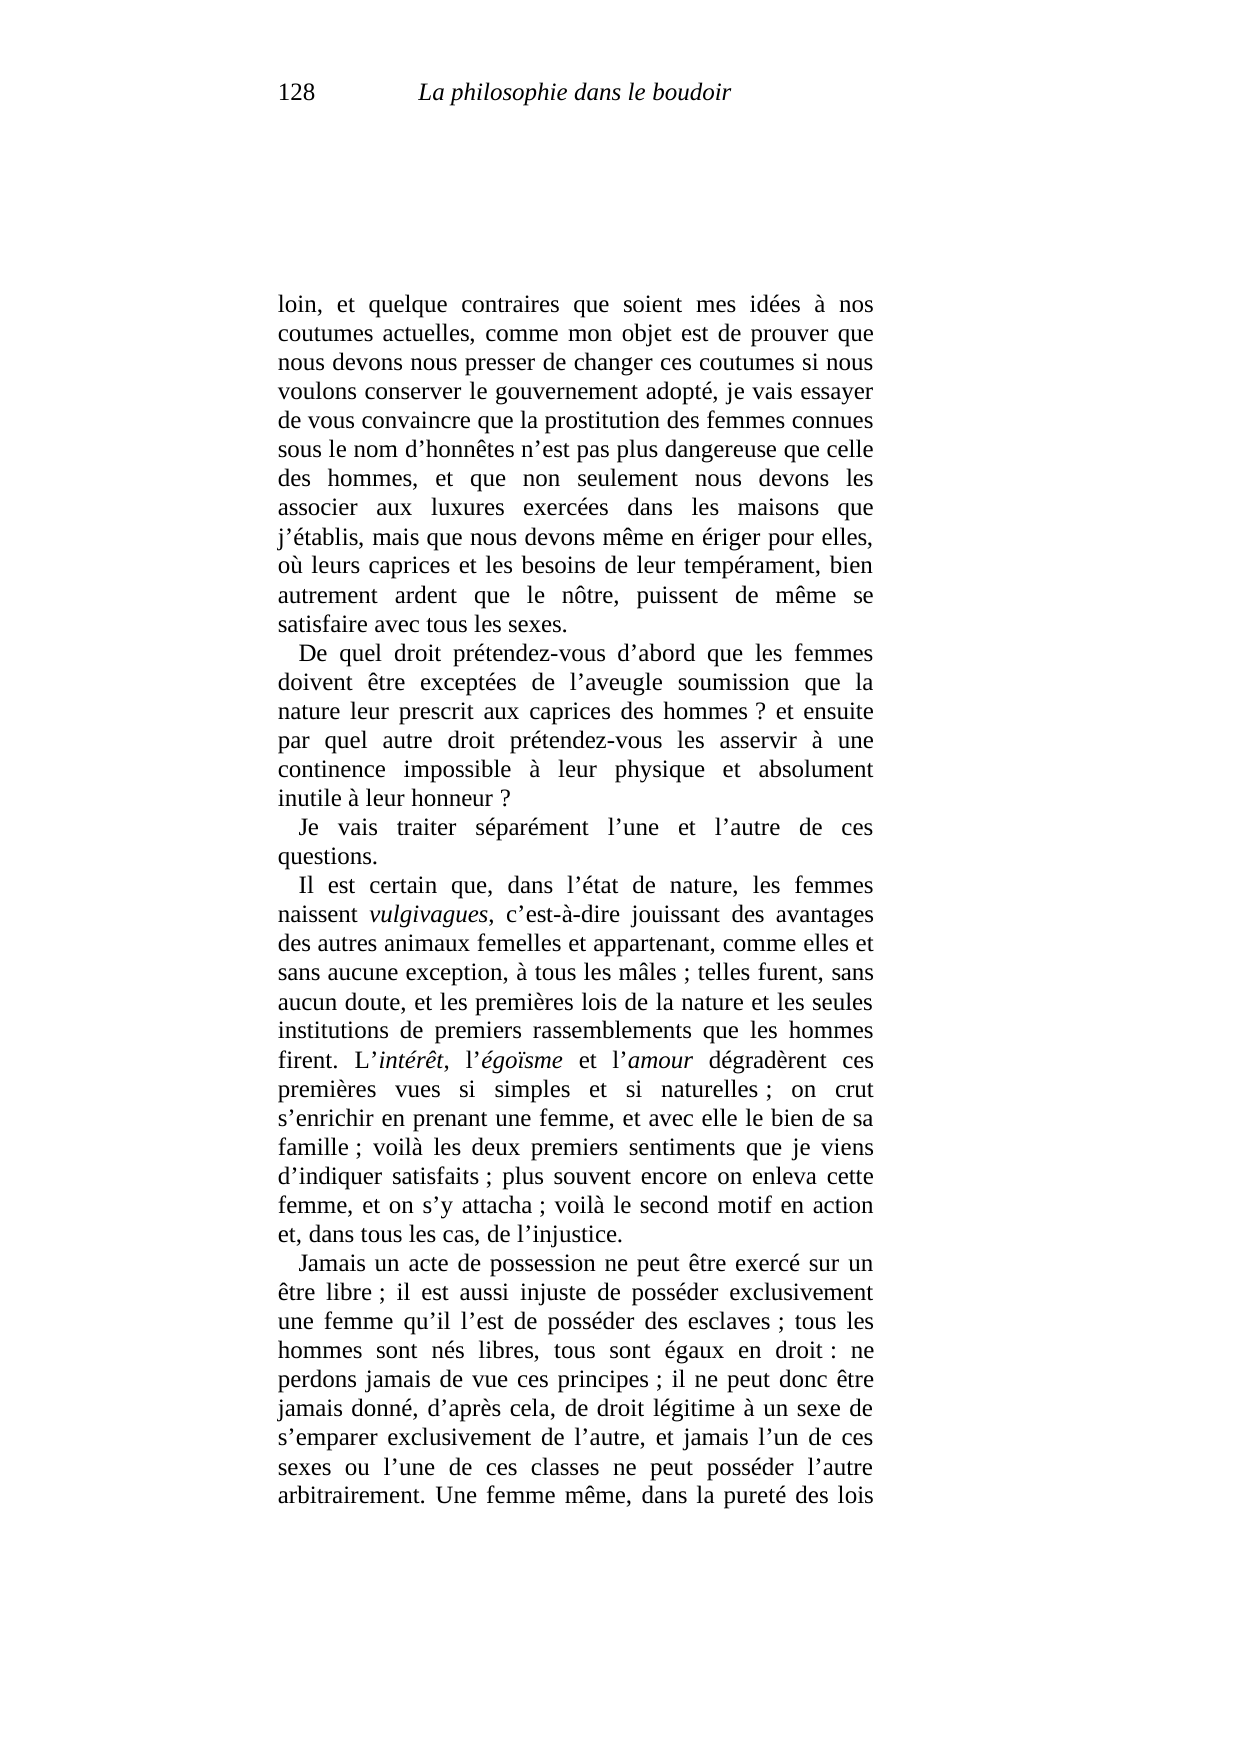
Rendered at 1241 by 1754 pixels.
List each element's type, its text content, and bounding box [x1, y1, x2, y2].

text Je vais traiter séparément l’une et l’autre de ces questions. [278, 812, 874, 870]
text Il est certain que, dans l’état de nature, les femmes naissent vulgivagues, c’est-à-dire jouissant des avantages des autres animaux femelles et appartenant, comme elles et sans aucune exception, à tous les mâles ; telles furent, sans aucun doute, et les premières lois de la nature et les seules institutions de premiers rassemblements que les hommes firent. L’intérêt, l’égoïsme et l’amour dégradèrent ces premières vues si simples et si naturelles ; on crut s’enrichir en prenant une femme, et avec elle le bien de sa famille ; voilà les deux premiers sentiments que je viens d’indiquer satisfaits ; plus souvent encore on enleva cette femme, et on s’y attacha ; voilà le second motif en action et, dans tous les cas, de l’injustice. [278, 870, 874, 1248]
text loin, et quelque contraires que soient mes idées à nos coutumes actuelles, comme mon objet est de prouver que nous devons nous presser de changer ces coutumes si nous voulons conserver le gouvernement adopté, je vais essayer de vous convaincre que la prostitution des femmes connues sous le nom d’honnêtes n’est pas plus dangereuse que celle des hommes, et que non seulement nous devons les associer aux luxures exercées dans les maisons que j’établis, mais que nous devons même en ériger pour elles, où leurs caprices et les besoins de leur tempérament, bien autrement ardent que le nôtre, puissent de même se satisfaire avec tous les sexes. [278, 289, 874, 638]
text De quel droit prétendez-vous d’abord que les femmes doivent être exceptées de l’aveugle soumission que la nature leur prescrit aux caprices des hommes ? et ensuite par quel autre droit prétendez-vous les asservir à une continence impossible à leur physique et absolument inutile à leur honneur ? [278, 638, 874, 812]
text Jamais un acte de possession ne peut être exercé sur un être libre ; il est aussi injuste de posséder exclusivement une femme qu’il l’est de posséder des esclaves ; tous les hommes sont nés libres, tous sont égaux en droit : ne perdons jamais de vue ces principes ; il ne peut donc être jamais donné, d’après cela, de droit légitime à un sexe de s’emparer exclusivement de l’autre, et jamais l’un de ces sexes ou l’une de ces classes ne peut posséder l’autre arbitrairement. Une femme même, dans la pureté des lois [278, 1248, 874, 1509]
